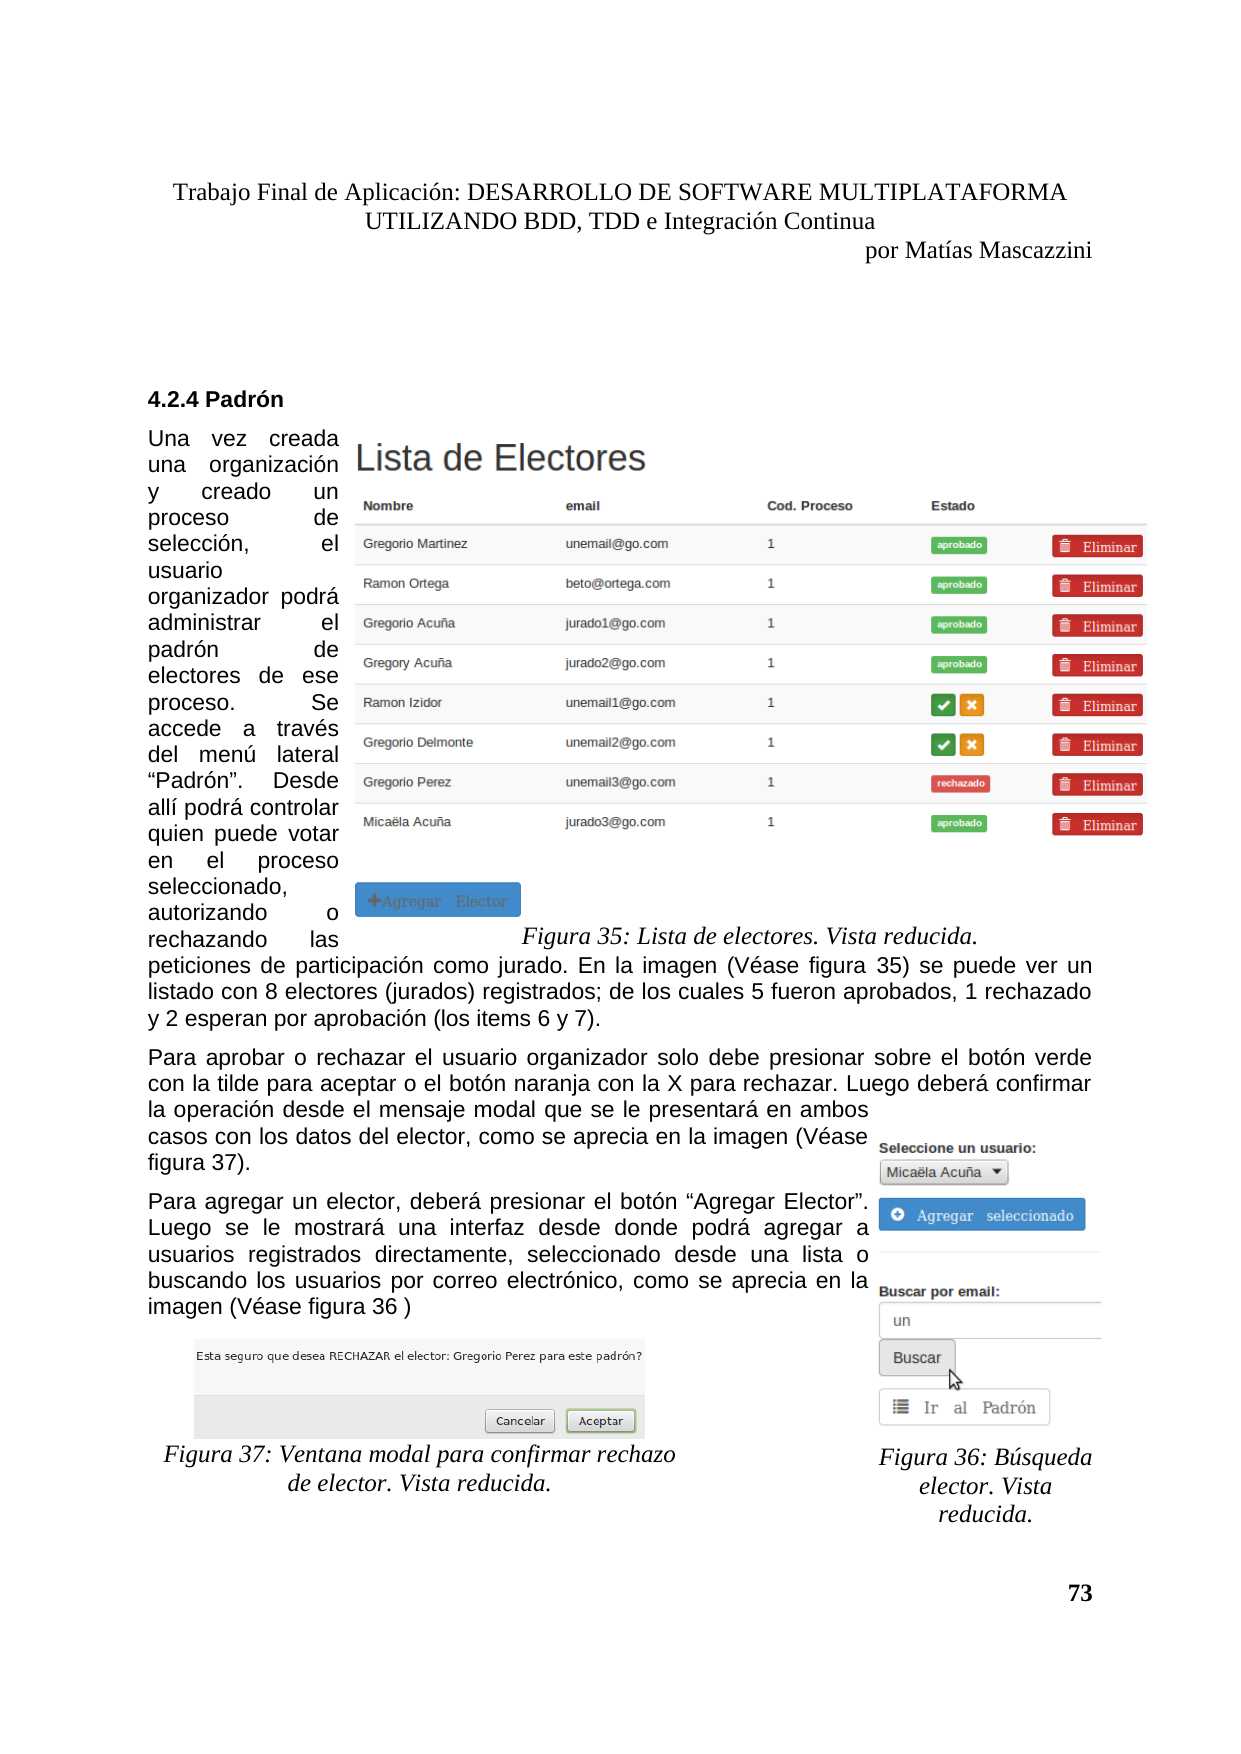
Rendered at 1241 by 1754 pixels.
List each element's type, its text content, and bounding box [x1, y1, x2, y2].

text Figura 36: Búsqueda elector. Vista reducida. [869, 1442, 1102, 1528]
text Figura 35: Lista de electores. Vista reducida. [339, 918, 1161, 950]
text Figura 37: Ventana modal para confirmar rechazo de elector. Vista reducida. [156, 1436, 683, 1496]
text 4.2.4 Padrón [148, 386, 1093, 412]
text Para agregar un elector, deberá presionar el botón “Agregar Elector”. Luego se le mostrará una interfaz desde donde podrá agregar a usuarios registrados directamente, seleccionado desde una lista o buscando los usuarios por correo electrónico, como se aprecia en la imagen (Véase figura 36 ) [148, 1188, 869, 1319]
text Una vez creada una organización y creado un proceso de selección, el usuario organizador podrá administrar el padrón de electores de ese proceso. Se accede a través del menú lateral “Padrón”. Desde allí podrá controlar quien puede votar en el proceso seleccionado, autorizando o rechazando las peticiones de participación como jurado. En la imagen (Véase figura 35) se puede ver un listado con 8 electores (jurados) registrados; de los cuales 5 fueron aprobados, 1 rechazado y 2 esperan por aprobación (los items 6 y 7). [148, 425, 1161, 1031]
picture [352, 440, 1148, 922]
picture [869, 1130, 1102, 1442]
text Para aprobar o rechazar el usuario organizador solo debe presionar sobre el botón verde con la tilde para aceptar o el botón naranja con la X para rechazar. Luego deberá confirmar la operación desde el mensaje modal que se le presentará en ambos casos con los datos del elector, como se aprecia en la imagen (Véase figura 37). [148, 1043, 1102, 1175]
picture [193, 1339, 645, 1439]
